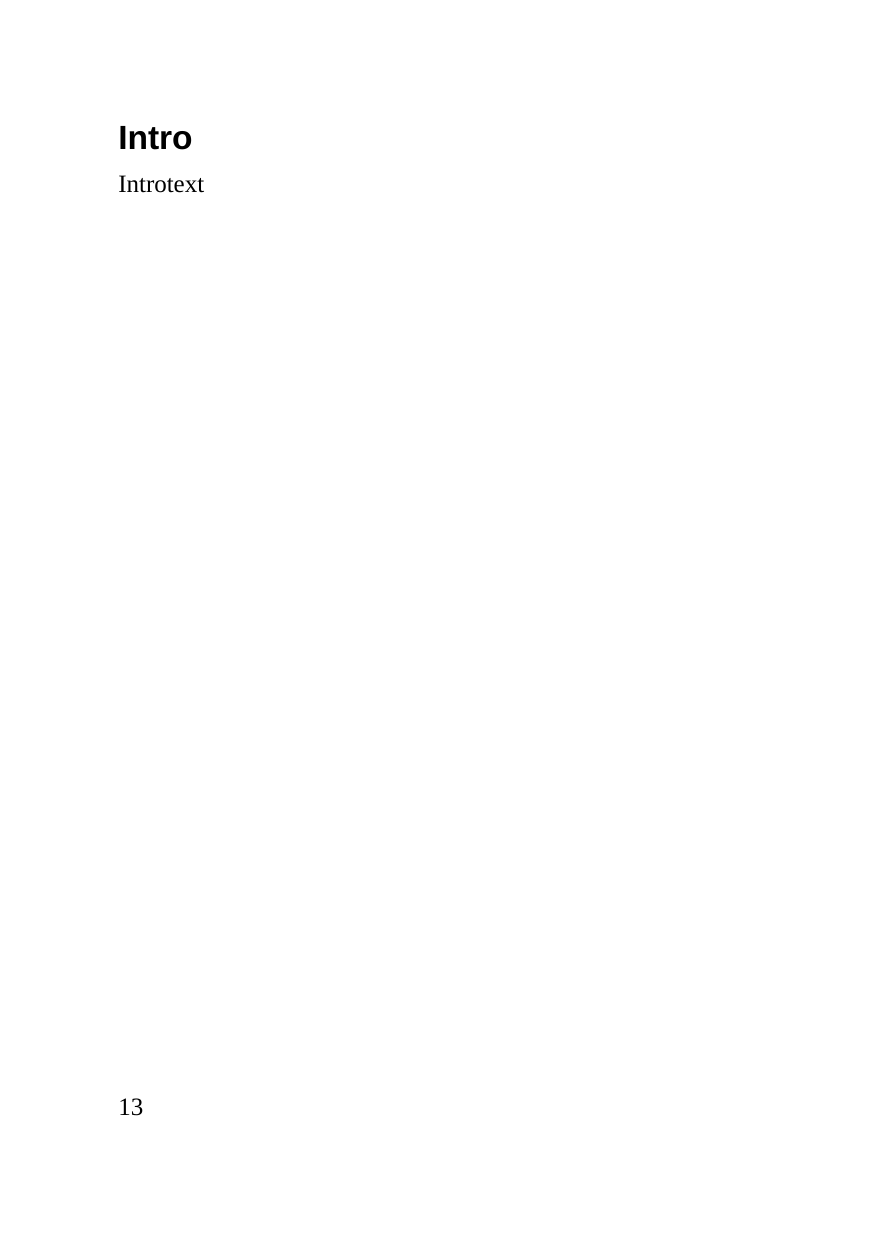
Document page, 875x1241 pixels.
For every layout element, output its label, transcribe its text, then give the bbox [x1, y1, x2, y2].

subtitle Intro [118, 118, 756, 157]
text Introtext [118, 169, 756, 198]
